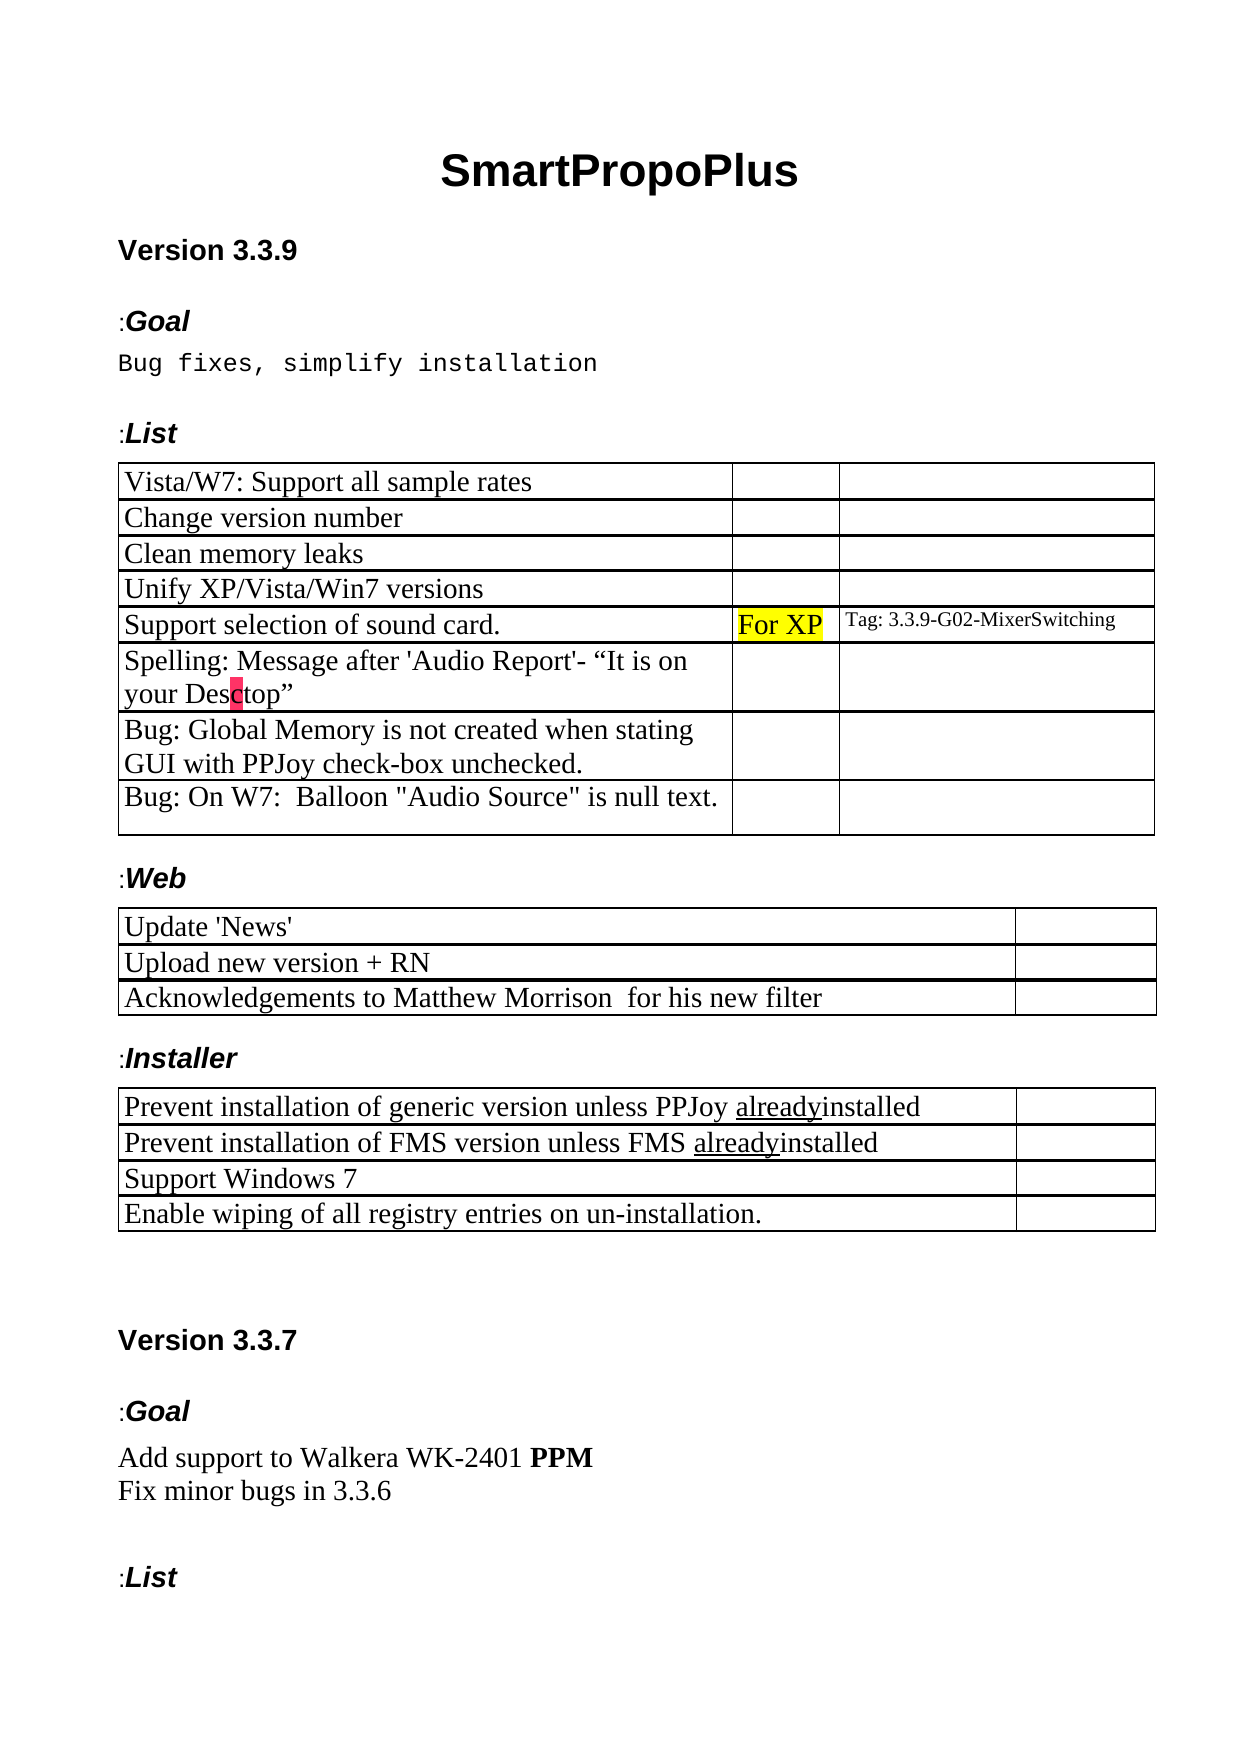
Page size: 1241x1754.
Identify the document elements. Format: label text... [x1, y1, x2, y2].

text Installer: [118, 1041, 1122, 1075]
text Web: [118, 861, 1122, 894]
table_cell Acknowledgements to Matthew Morrison for his new filter [119, 982, 1015, 1014]
table_header Vista/W7: Support all sample rates [119, 464, 732, 498]
text Bug fixes, simplify installation [118, 350, 1122, 379]
table_header [1016, 909, 1156, 943]
table_cell Upload new version + RN [119, 946, 1015, 978]
table_cell [840, 537, 1154, 569]
text Version 3.3.9 [118, 233, 1122, 267]
table_cell [1017, 1197, 1155, 1230]
table_cell Prevent installation of FMS version unless FMS alreadyinstalled [119, 1126, 1016, 1159]
table_header [733, 464, 839, 498]
table_cell Support selection of sound card. [119, 608, 732, 641]
table_cell Support Windows 7 [119, 1162, 1016, 1194]
table_cell [840, 713, 1154, 779]
table_cell Tag: 3.3.9-G02-MixerSwitching [840, 608, 1154, 641]
table_cell Change version number [119, 501, 732, 534]
text Goal: [118, 304, 1122, 338]
table_cell [733, 537, 839, 569]
table_header [1017, 1089, 1155, 1123]
table_header [840, 464, 1154, 498]
text SmartPropoPlus [118, 143, 1122, 196]
table_cell Bug: Global Memory is not created when stating GUI with PPJoy check-box unchecked. [119, 713, 732, 779]
text Goal: [118, 1394, 1122, 1427]
table_header Update 'News' [119, 909, 1015, 943]
table_cell [733, 781, 839, 834]
table_cell [733, 713, 839, 779]
text Fix minor bugs in 3.3.6 [118, 1473, 1122, 1507]
table_cell [1017, 1126, 1155, 1159]
table_cell [733, 501, 839, 534]
table_header Prevent installation of generic version unless PPJoy alreadyinstalled [119, 1089, 1016, 1123]
text List: [118, 416, 1122, 450]
table_cell [840, 781, 1154, 834]
text Add support to Walkera WK-2401 PPM [118, 1440, 1122, 1473]
table_cell Bug: On W7: Balloon "Audio Source" is null text. [119, 781, 732, 834]
text Version 3.3.7 [118, 1323, 1122, 1356]
table_cell Clean memory leaks [119, 537, 732, 569]
table_cell [840, 501, 1154, 534]
table_cell Enable wiping of all registry entries on un-installation. [119, 1197, 1016, 1230]
table_cell Unify XP/Vista/Win7 versions [119, 572, 732, 605]
table_cell [1016, 946, 1156, 978]
table_cell [733, 572, 839, 605]
table_cell Spelling: Message after 'Audio Report'- “It is on your Desctop” [119, 644, 732, 710]
table_cell [840, 572, 1154, 605]
table_cell [840, 644, 1154, 710]
table_cell [1016, 982, 1156, 1014]
table_cell [1017, 1162, 1155, 1194]
text List: [118, 1560, 1122, 1593]
table_cell For XP [733, 608, 839, 641]
table_cell [733, 644, 839, 710]
